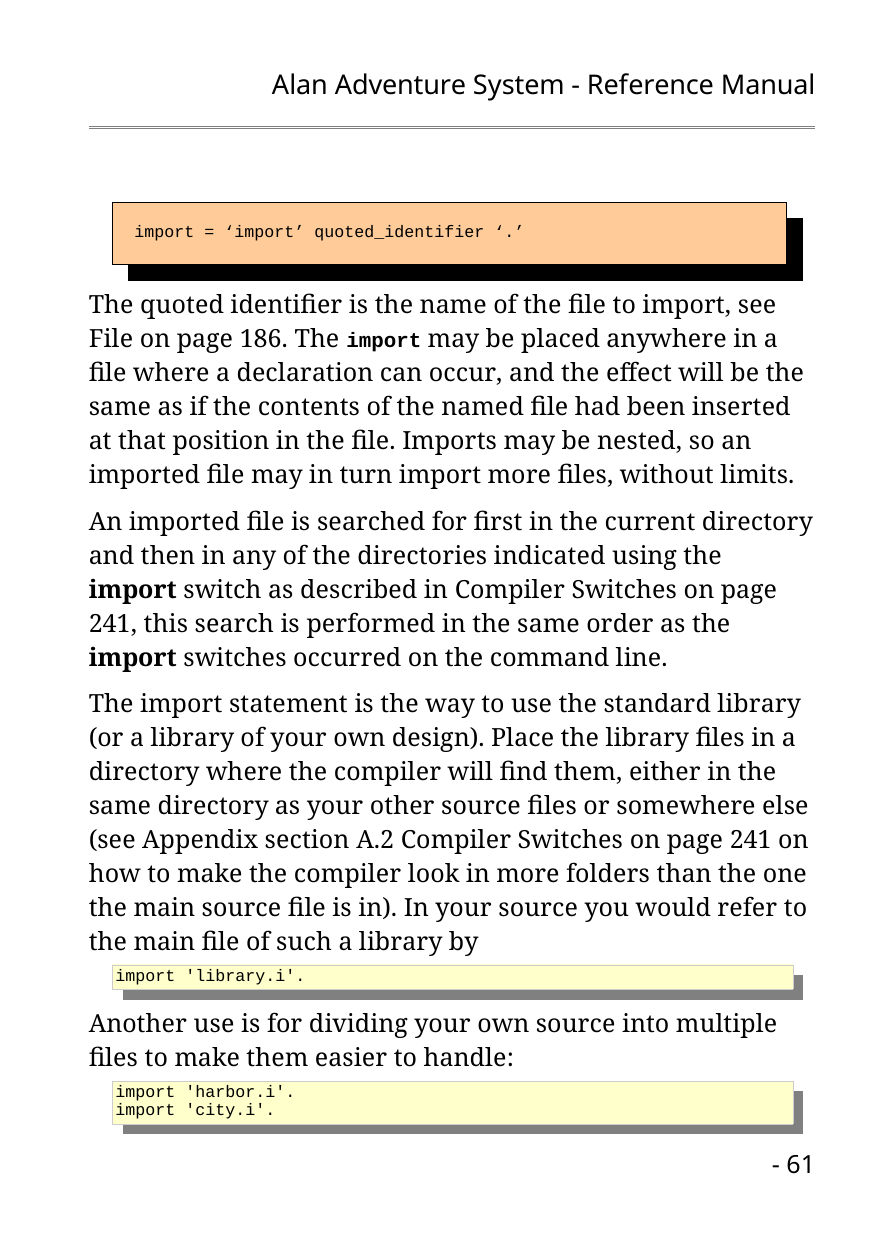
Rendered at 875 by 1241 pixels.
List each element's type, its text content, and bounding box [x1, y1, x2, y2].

text import 'library.i'. [113, 966, 793, 989]
text import = ‘import’ quoted_identifier ‘.’ [113, 203, 786, 264]
text import 'city.i'. [113, 1099, 793, 1124]
text The import statement is the way to use the standard library (or a library of your own design). Place the library files in a directory where the compiler will find them, either in the same directory as your other source files or somewhere else (see Appendix section A.2 Compiler Switches on page 193 on how to make the compiler look in more folders than the one the main source file is in). In your source you would refer to the main file of such a library by [88, 686, 815, 958]
text The quoted identifier is the name of the file to import, see File on page 146. The import may be placed anywhere in a file where a declaration can occur, and the effect will be the same as if the con­tents of the named file had been inserted at that position in the file. Imports may be nested, so an imported file may in turn import more files, without limits. [88, 287, 815, 491]
text Another use is for dividing your own source into multiple files to make them easier to handle: [88, 1006, 815, 1074]
text An imported file is searched for first in the current directory and then in any of the directories indicated using the import switch as described in Compiler Switches on page 193, this search is performed in the same order as the import switches occurred on the command line. [88, 504, 815, 673]
text import 'harbor.i'. [113, 1082, 793, 1099]
